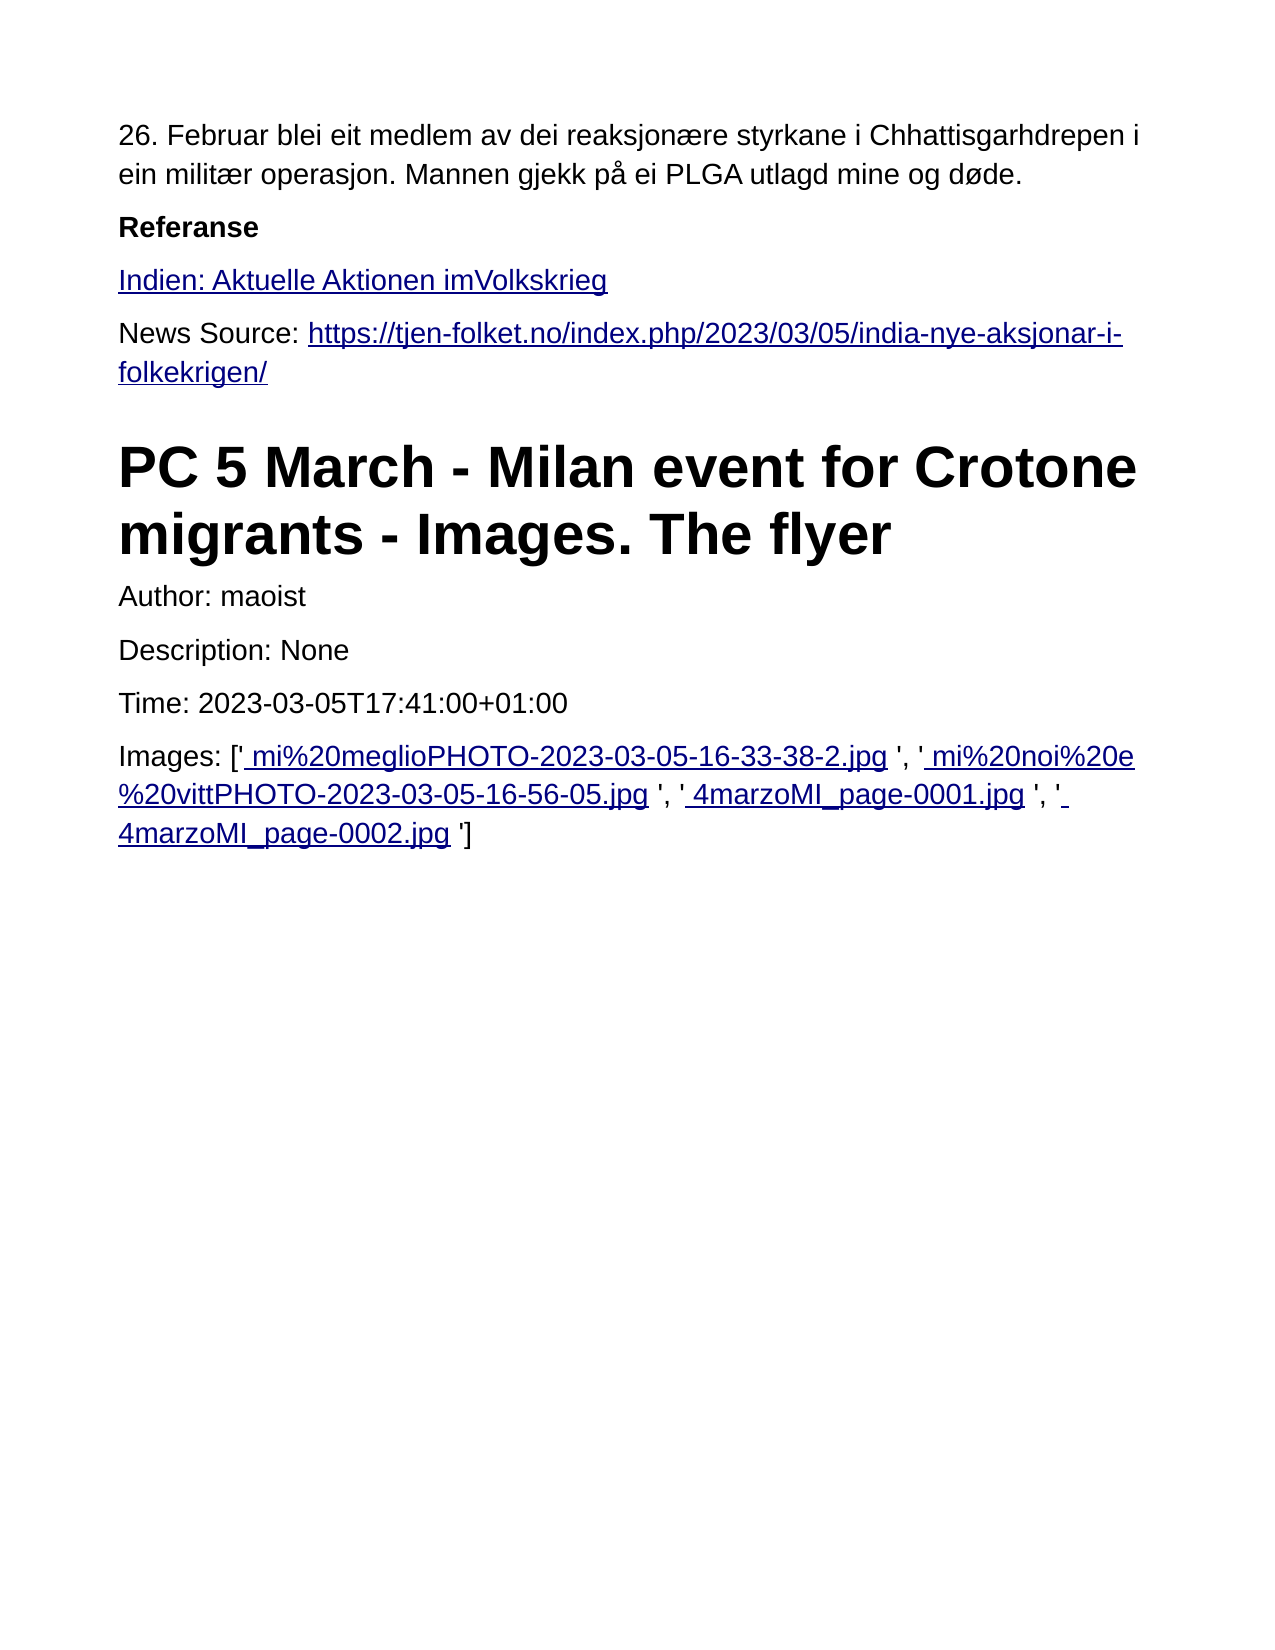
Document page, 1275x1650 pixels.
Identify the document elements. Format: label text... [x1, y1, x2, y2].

text Author: maoist [118, 579, 1157, 613]
subtitle PC 5 March - Milan event for Crotone migrants - Images. The flyer [118, 433, 1157, 567]
text Referanse [118, 210, 1157, 243]
text Indien: Aktuelle Aktionen imVolkskrieg [118, 263, 1157, 296]
text Images: [' mi%20meglioPHOTO-2023-03-05-16-33-38-2.jpg ', ' mi%20noi%20e%20vittPHOTO-2023-03-05-16-56-05.jpg ', ' 4marzoMI_page-0001.jpg ', ' 4marzoMI_page-0002.jpg '] [118, 739, 1157, 849]
text Time: 2023-03-05T17:41:00+01:00 [118, 686, 1157, 719]
text Description: None [118, 632, 1157, 666]
text News Source: https://tjen-folket.no/index.php/2023/03/05/india-nye-aksjonar-i-folkekrigen/ [118, 316, 1157, 388]
text 26. Februar blei eit medlem av dei reaksjonære styrkane i Chhattisgarhdrepen i ein militær operasjon. Mannen gjekk på ei PLGA utlagd mine og døde. [118, 118, 1157, 190]
